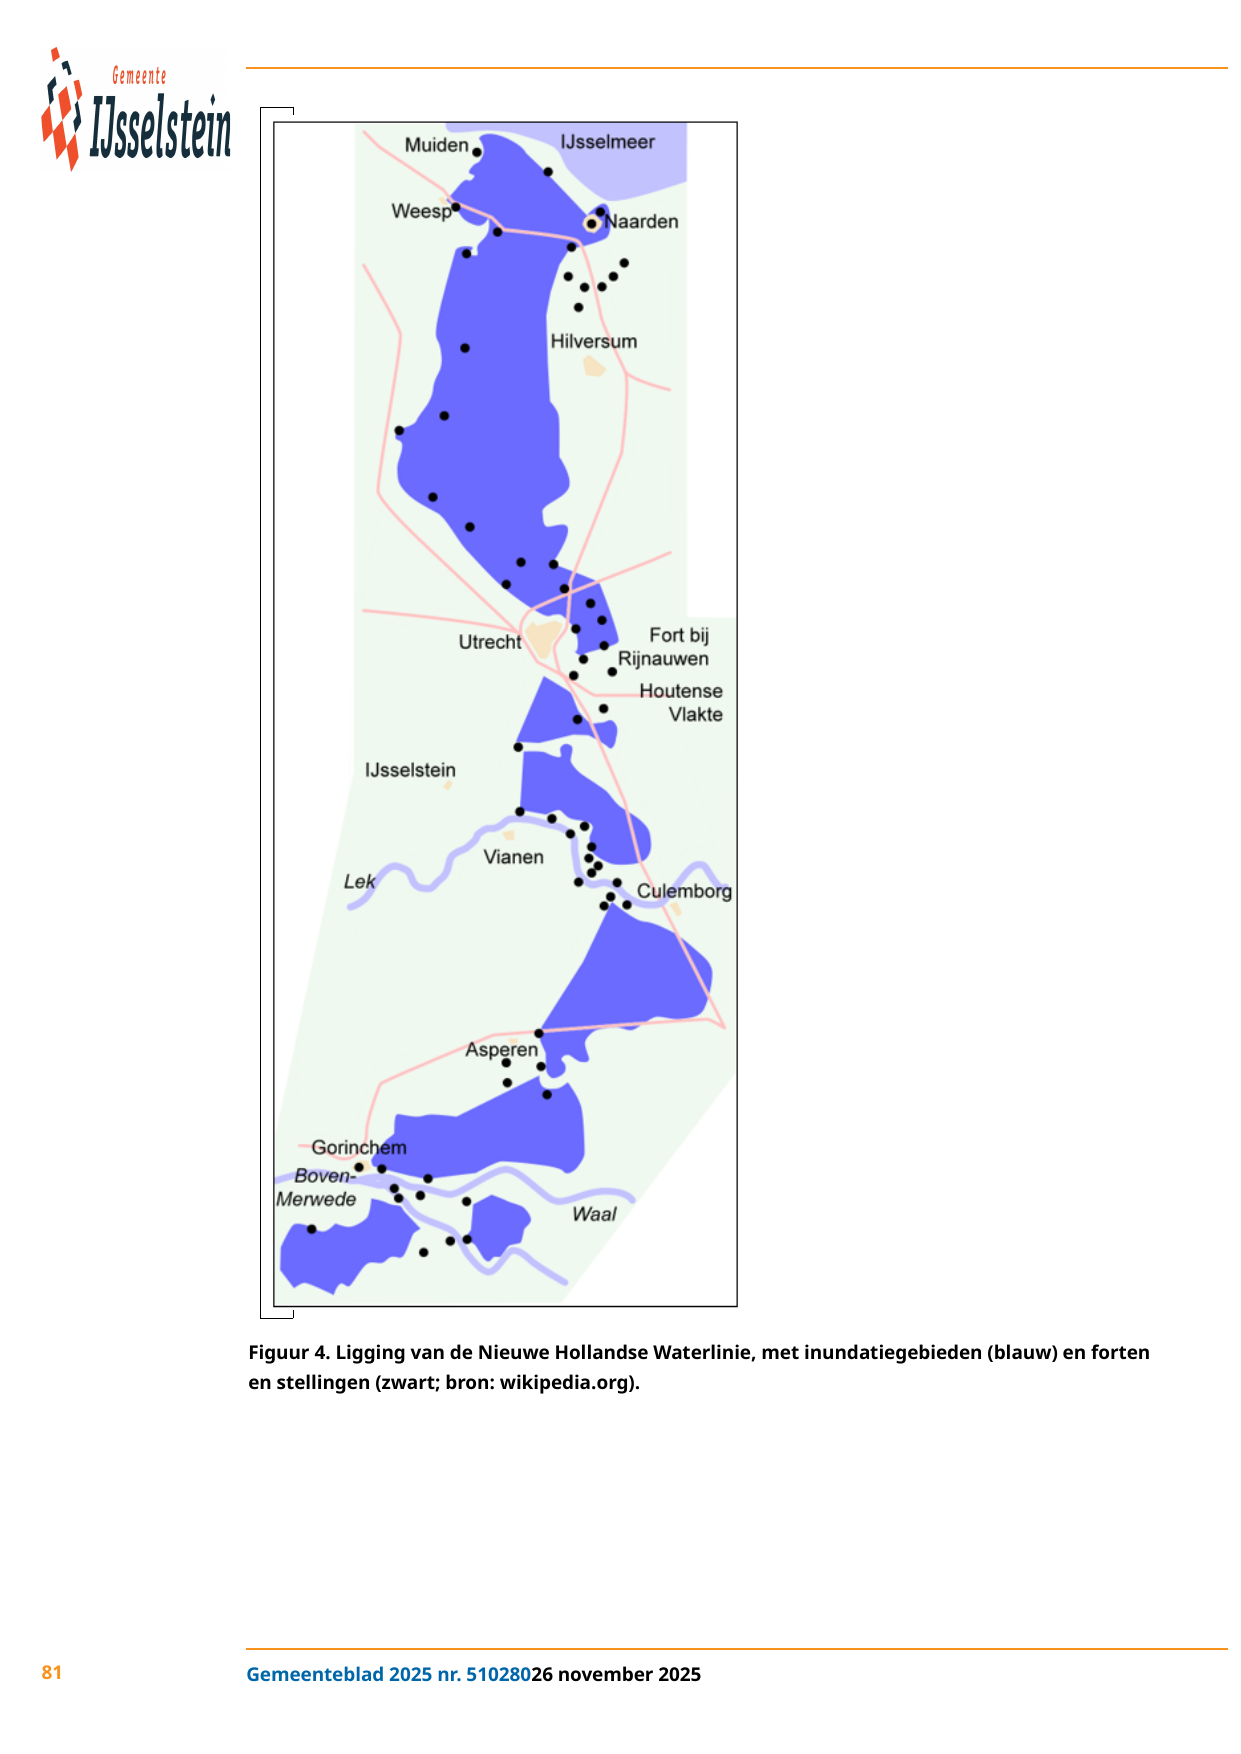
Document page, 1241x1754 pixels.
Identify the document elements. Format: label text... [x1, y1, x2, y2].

picture [268, 115, 742, 1310]
text Figuur 4. Ligging van de Nieuwe Hollandse Waterlinie, met inundatiegebieden (blauw) en forten en stellingen (zwart; bron: wikipedia.org). [248, 1339, 1152, 1395]
picture [41, 47, 231, 172]
